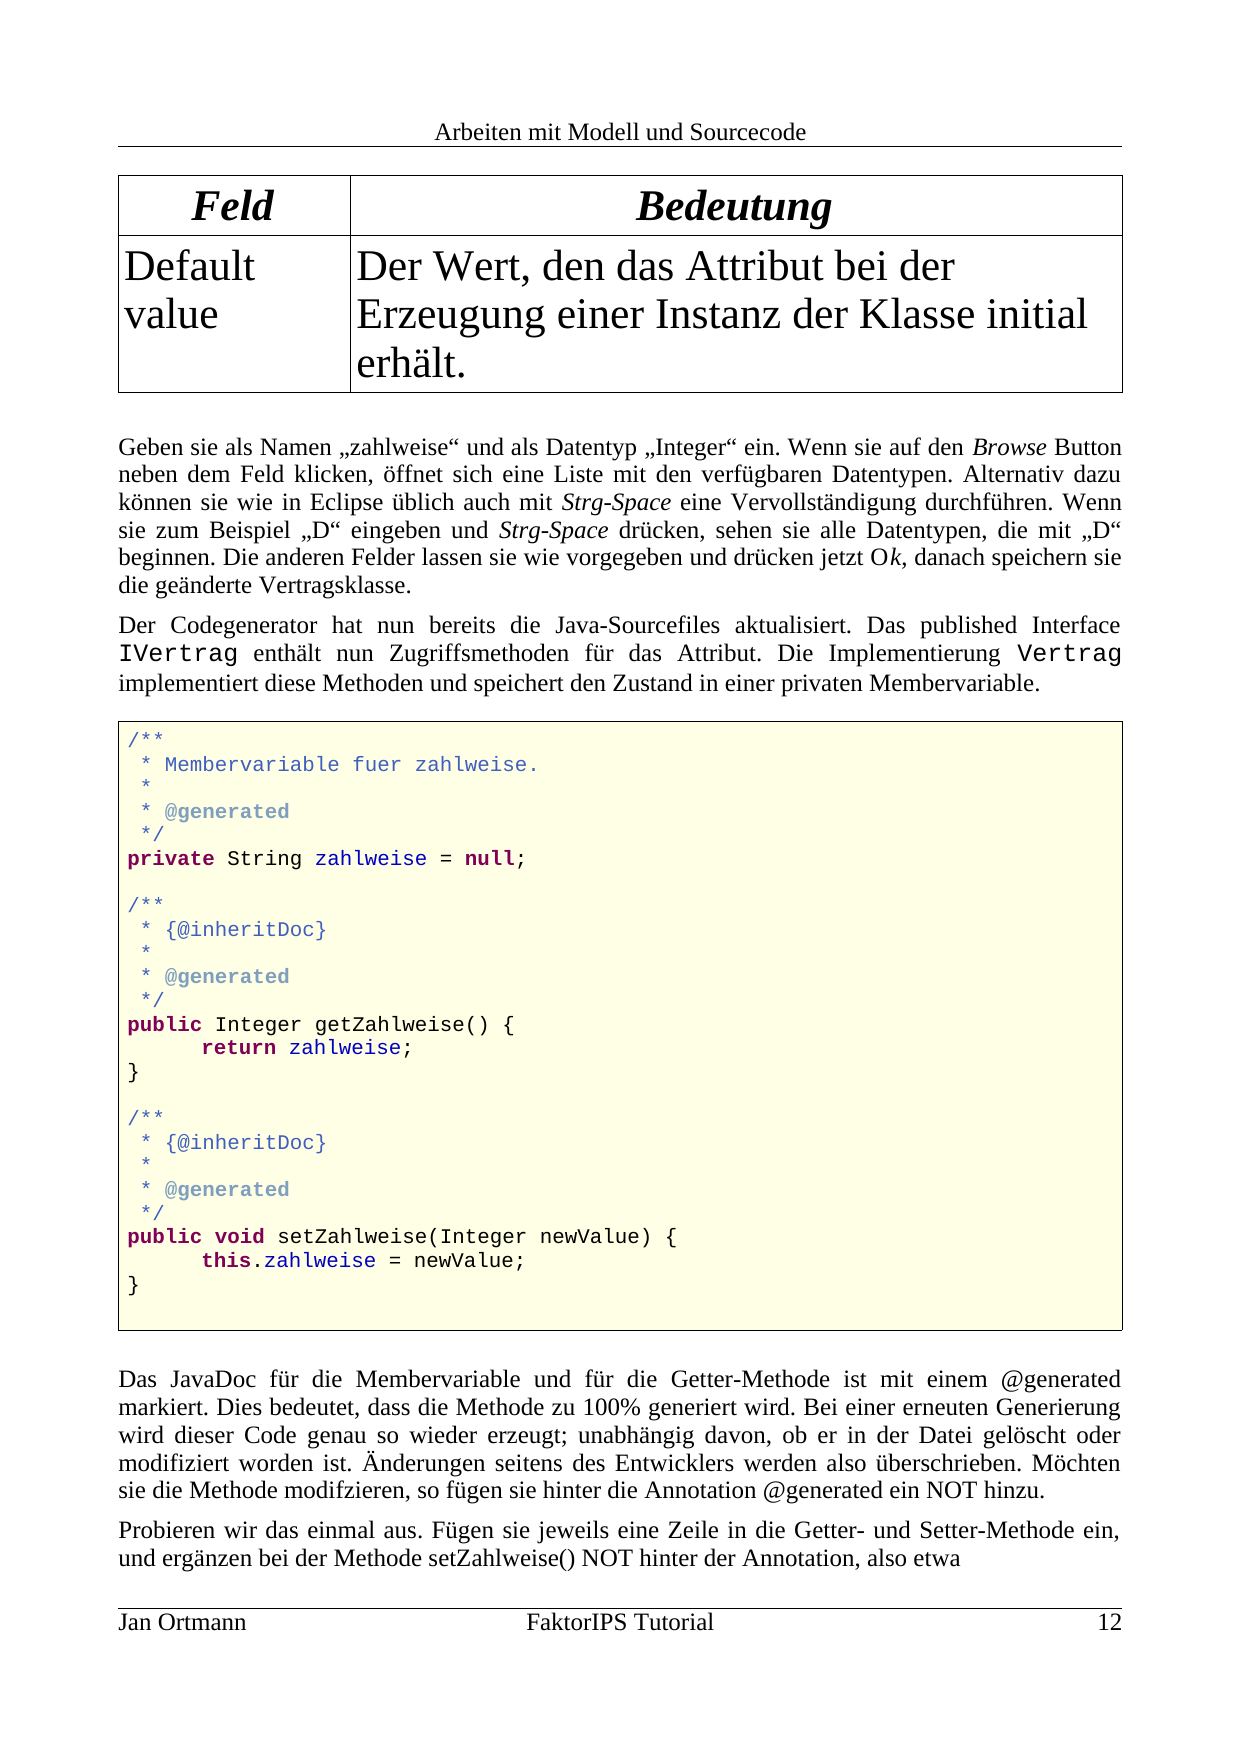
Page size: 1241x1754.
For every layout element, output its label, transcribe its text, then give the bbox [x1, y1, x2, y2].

text * @generated [127, 966, 1113, 990]
text Geben sie als Namen „zahlweise“ und als Datentyp „Integer“ ein. Wenn sie auf den Browse Button neben dem Feld klicken, öffnet sich eine Liste mit den verfügbaren Datentypen. Alternativ dazu können sie wie in Eclipse üblich auch mit Strg-Space eine Vervollständigung durchführen. Wenn sie zum Beispiel „D“ eingeben und Strg-Space drücken, sehen sie alle Datentypen, die mit „D“ beginnen. Die anderen Felder lassen sie wie vorgegeben und drücken jetzt Ok, danach speichern sie die geänderte Vertragsklasse. [118, 433, 1122, 599]
table_cell Der Wert, den das Attribut bei der Erzeugung einer Instanz der Klasse initial erhält. [351, 236, 1122, 392]
text * [127, 943, 1113, 966]
text Das JavaDoc für die Membervariable und für die Getter-Methode ist mit einem @generated markiert. Dies bedeutet, dass die Methode zu 100% generiert wird. Bei einer erneuten Generierung wird dieser Code genau so wieder erzeugt; unabhängig davon, ob er in der Datei gelöscht oder modifiziert worden ist. Änderungen seitens des Entwicklers werden also überschrieben. Möchten sie die Methode modifzieren, so fügen sie hinter die Annotation @generated ein NOT hinzu. [118, 1366, 1122, 1504]
text * {@inheritDoc} [127, 1132, 1113, 1156]
text * @generated [127, 801, 1113, 824]
text /** [127, 1108, 1113, 1132]
text this.zahlweise = newValue; [127, 1250, 1113, 1274]
text * [127, 777, 1113, 801]
text * {@inheritDoc} [127, 919, 1113, 943]
text } [127, 1061, 1113, 1084]
text * Membervariable fuer zahlweise. [127, 753, 1113, 777]
text */ [127, 824, 1113, 848]
table_cell Default value [119, 236, 350, 392]
text */ [127, 1203, 1113, 1226]
text Der Codegenerator hat nun bereits die Java-Sourcefiles aktualisiert. Das published Interface IVertrag enthält nun Zugriffsmethoden für das Attribut. Die Implementierung Vertrag implementiert diese Methoden und speichert den Zustand in einer privaten Membervariable. [118, 611, 1122, 697]
text public void setZahlweise(Integer newValue) { [127, 1226, 1113, 1250]
text /** [127, 895, 1113, 919]
text /** [127, 730, 1113, 753]
table_header Bedeutung [351, 176, 1122, 235]
text */ [127, 990, 1113, 1014]
text private String zahlweise = null; [127, 848, 1113, 872]
text * @generated [127, 1179, 1113, 1203]
table_header Feld [119, 176, 350, 235]
text return zahlweise; [127, 1037, 1113, 1061]
text } [127, 1274, 1113, 1297]
text Probieren wir das einmal aus. Fügen sie jeweils eine Zeile in die Getter- und Setter-Methode ein, und ergänzen bei der Methode setZahlweise() NOT hinter der Annotation, also etwa [118, 1517, 1122, 1572]
text public Integer getZahlweise() { [127, 1014, 1113, 1037]
text * [127, 1156, 1113, 1179]
